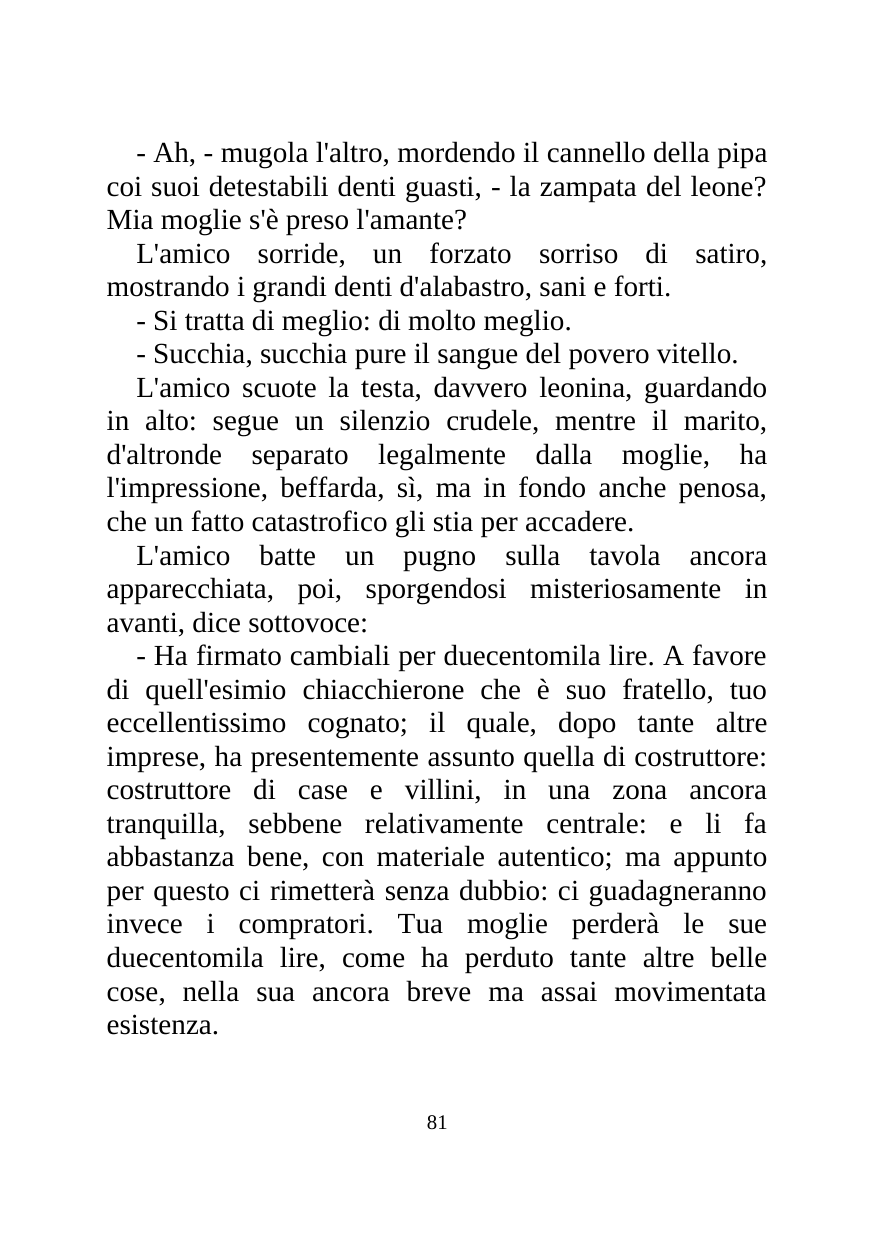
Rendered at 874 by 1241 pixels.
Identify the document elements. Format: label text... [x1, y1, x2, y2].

text L'amico scuote la testa, davvero leonina, guardando in alto: segue un silenzio crudele, mentre il marito, d'altronde separato legalmente dalla moglie, ha l'impressione, beffarda, sì, ma in fondo anche penosa, che un fatto catastrofico gli stia per accadere. [106, 370, 768, 538]
text - Si tratta di meglio: di molto meglio. [106, 303, 768, 336]
text - Succhia, succhia pure il sangue del povero vitello. [106, 336, 768, 370]
text L'amico sorride, un forzato sorriso di satiro, mostrando i grandi denti d'alabastro, sani e forti. [106, 236, 768, 303]
text - Ha firmato cambiali per duecentomila lire. A favore di quell'esimio chiacchierone che è suo fratello, tuo eccellentissimo cognato; il quale, dopo tante altre imprese, ha presentemente assunto quella di costruttore: costruttore di case e villini, in una zona ancora tranquilla, sebbene relativamente centrale: e li fa abbastanza bene, con materiale autentico; ma appunto per questo ci rimetterà senza dubbio: ci guadagneranno invece i compratori. Tua moglie perderà le sue duecentomila lire, come ha perduto tante altre belle cose, nella sua ancora breve ma assai movimentata esistenza. [106, 638, 768, 1041]
text L'amico batte un pugno sulla tavola ancora apparecchiata, poi, sporgendosi misteriosamente in avanti, dice sottovoce: [106, 538, 768, 638]
text - Ah, - mugola l'altro, mordendo il cannello della pipa coi suoi detestabili denti guasti, - la zampata del leone? Mia moglie s'è preso l'amante? [106, 135, 768, 236]
